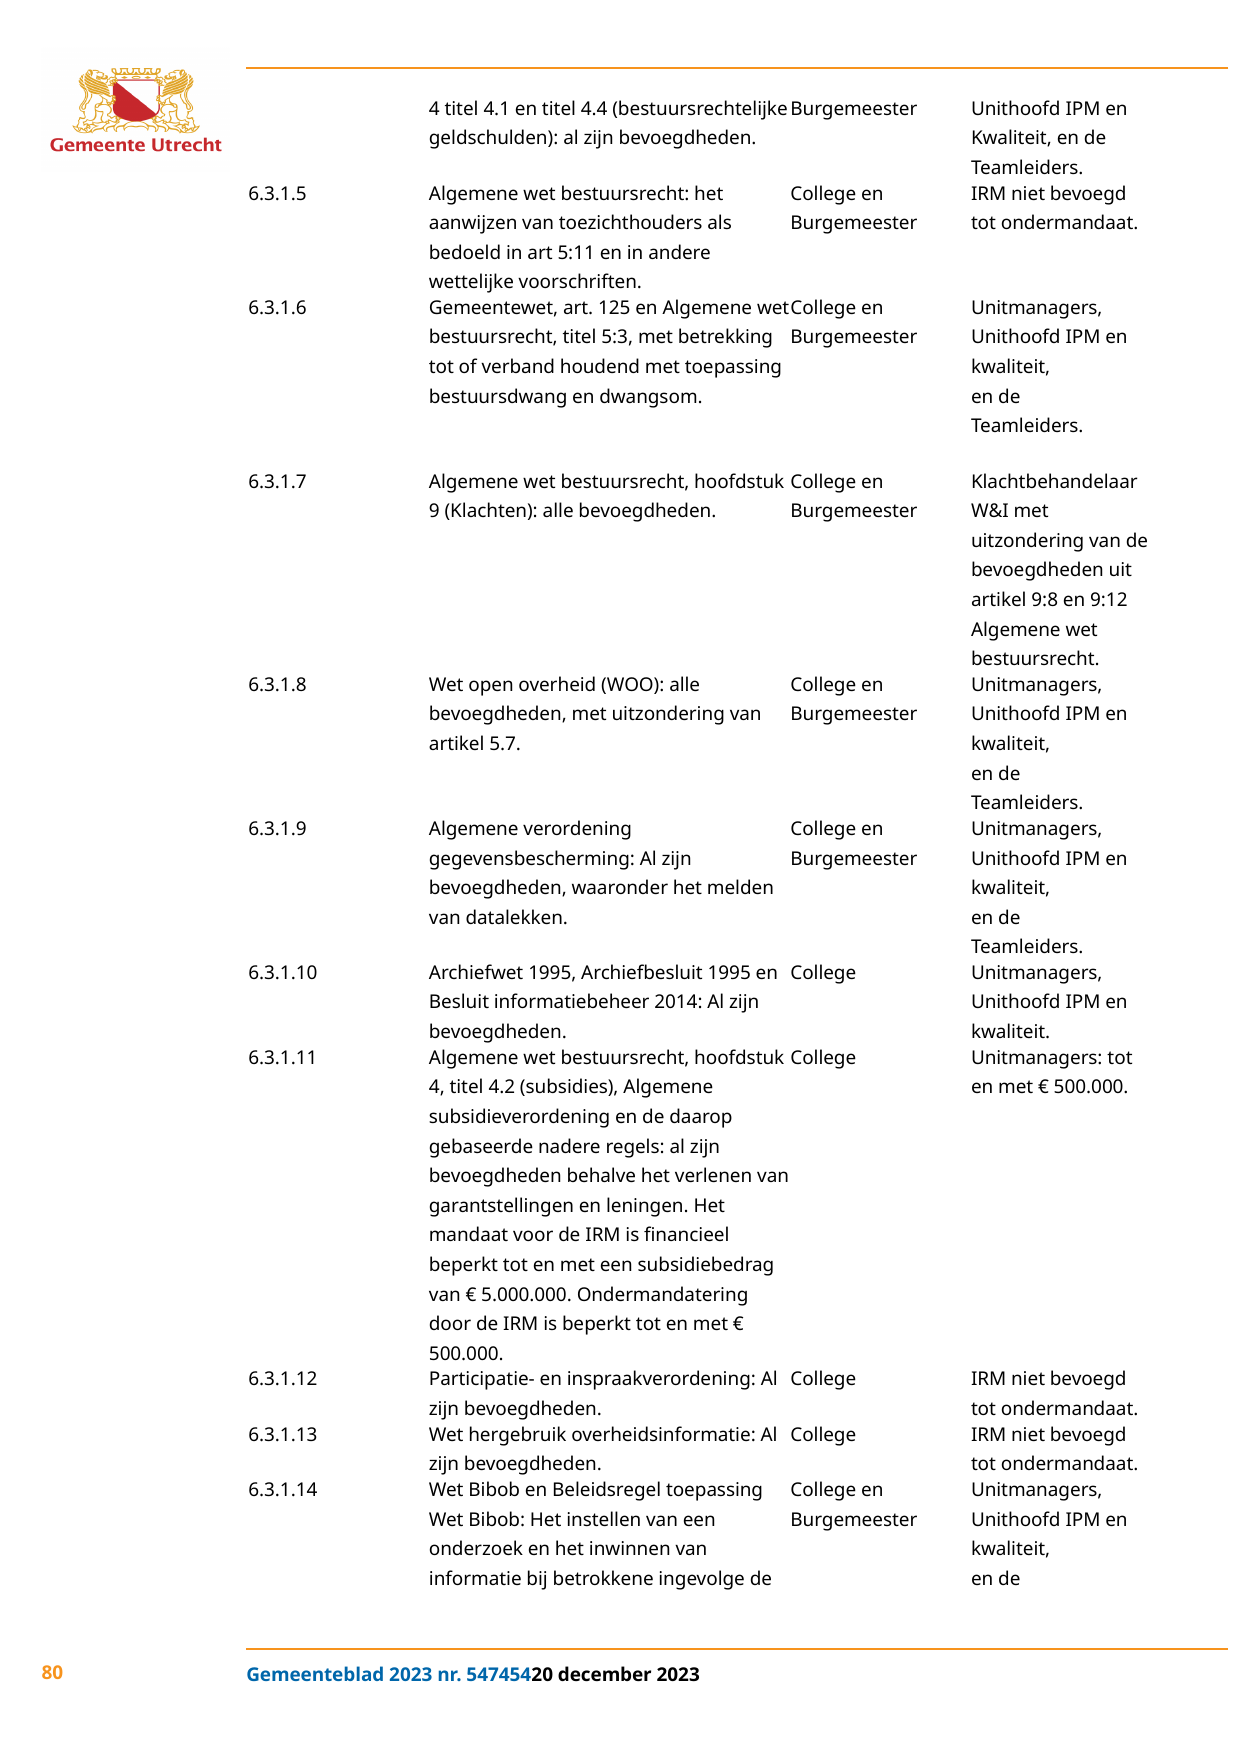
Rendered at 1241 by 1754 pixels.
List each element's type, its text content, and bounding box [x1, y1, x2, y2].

table_cell 6.3.1.12 [248, 1366, 429, 1421]
table_cell 4 titel 4.1 en titel 4.4 (bestuursrechtelijke geldschulden): al zijn bevoegdheden. [429, 95, 790, 180]
table_cell Archiefwet 1995, Archiefbesluit 1995 en Besluit informatiebeheer 2014: Al zijn bevoegdheden. [429, 959, 790, 1044]
table_cell IRM niet bevoegd tot ondermandaat. [971, 1421, 1152, 1476]
table_cell IRM niet bevoegd tot ondermandaat. [971, 180, 1152, 294]
table_cell College en Burgemeester [790, 294, 971, 468]
table_cell College en Burgemeester [790, 468, 971, 671]
table_cell 6.3.1.5 [248, 180, 429, 294]
table_cell [248, 95, 429, 180]
table_cell Algemene wet bestuursrecht, hoofdstuk 4, titel 4.2 (subsidies), Algemene subsidieverordening en de daarop gebaseerde nadere regels: al zijn bevoegdheden behalve het verlenen van garantstellingen en leningen. Het mandaat voor de IRM is financieel beperkt tot en met een subsidiebedrag van € 5.000.000. Ondermandatering door de IRM is beperkt tot en met € 500.000. [429, 1044, 790, 1366]
table_cell 6.3.1.14 [248, 1476, 429, 1591]
table_cell Unitmanagers, Unithoofd IPM en kwaliteit, en de Teamleiders. [971, 815, 1152, 959]
table_cell Klachtbehandelaar W&I met uitzondering van de bevoegdheden uit artikel 9:8 en 9:12 Algemene wet bestuursrecht. [971, 468, 1152, 671]
table_cell College [790, 959, 971, 1044]
picture [41, 47, 231, 172]
table_cell Algemene wet bestuursrecht: het aanwijzen van toezichthouders als bedoeld in art 5:11 en in andere wettelijke voorschriften. [429, 180, 790, 294]
table_cell Burgemeester [790, 95, 971, 180]
table_cell Unitmanagers, Unithoofd IPM en kwaliteit, en de Teamleiders. [971, 671, 1152, 815]
table_cell College en Burgemeester [790, 815, 971, 959]
table_cell Unithoofd IPM en Kwaliteit, en de Teamleiders. [971, 95, 1152, 180]
table_cell Unitmanagers, Unithoofd IPM en kwaliteit, en de Teamleiders. [971, 294, 1152, 468]
table_cell College en Burgemeester [790, 180, 971, 294]
table_cell Algemene verordening gegevensbescherming: Al zijn bevoegdheden, waaronder het melden van datalekken. [429, 815, 790, 959]
table_cell Gemeentewet, art. 125 en Algemene wet bestuursrecht, titel 5:3, met betrekking tot of verband houdend met toepassing bestuursdwang en dwangsom. [429, 294, 790, 468]
table_cell College [790, 1044, 971, 1366]
table_cell IRM niet bevoegd tot ondermandaat. [971, 1366, 1152, 1421]
table_cell Wet open overheid (WOO): alle bevoegdheden, met uitzondering van artikel 5.7. [429, 671, 790, 815]
table_cell 6.3.1.11 [248, 1044, 429, 1366]
table_cell College [790, 1421, 971, 1476]
table_cell Wet Bibob en Beleidsregel toepassing Wet Bibob: Het instellen van een onderzoek en het inwinnen van informatie bij betrokkene ingevolge de [429, 1476, 790, 1591]
table_cell Unitmanagers, Unithoofd IPM en kwaliteit, en de [971, 1476, 1152, 1591]
table_cell 6.3.1.6 [248, 294, 429, 468]
table_cell 6.3.1.10 [248, 959, 429, 1044]
table_cell Participatie- en inspraakverordening: Al zijn bevoegdheden. [429, 1366, 790, 1421]
table_cell Wet hergebruik overheidsinformatie: Al zijn bevoegdheden. [429, 1421, 790, 1476]
table_cell 6.3.1.7 [248, 468, 429, 671]
table_cell College en Burgemeester [790, 1476, 971, 1591]
table_cell Unitmanagers: tot en met € 500.000. [971, 1044, 1152, 1366]
table_cell College [790, 1366, 971, 1421]
table_cell 6.3.1.13 [248, 1421, 429, 1476]
table_cell Algemene wet bestuursrecht, hoofdstuk 9 (Klachten): alle bevoegdheden. [429, 468, 790, 671]
table_cell College en Burgemeester [790, 671, 971, 815]
table_cell 6.3.1.8 [248, 671, 429, 815]
table_cell 6.3.1.9 [248, 815, 429, 959]
table_cell Unitmanagers, Unithoofd IPM en kwaliteit. [971, 959, 1152, 1044]
